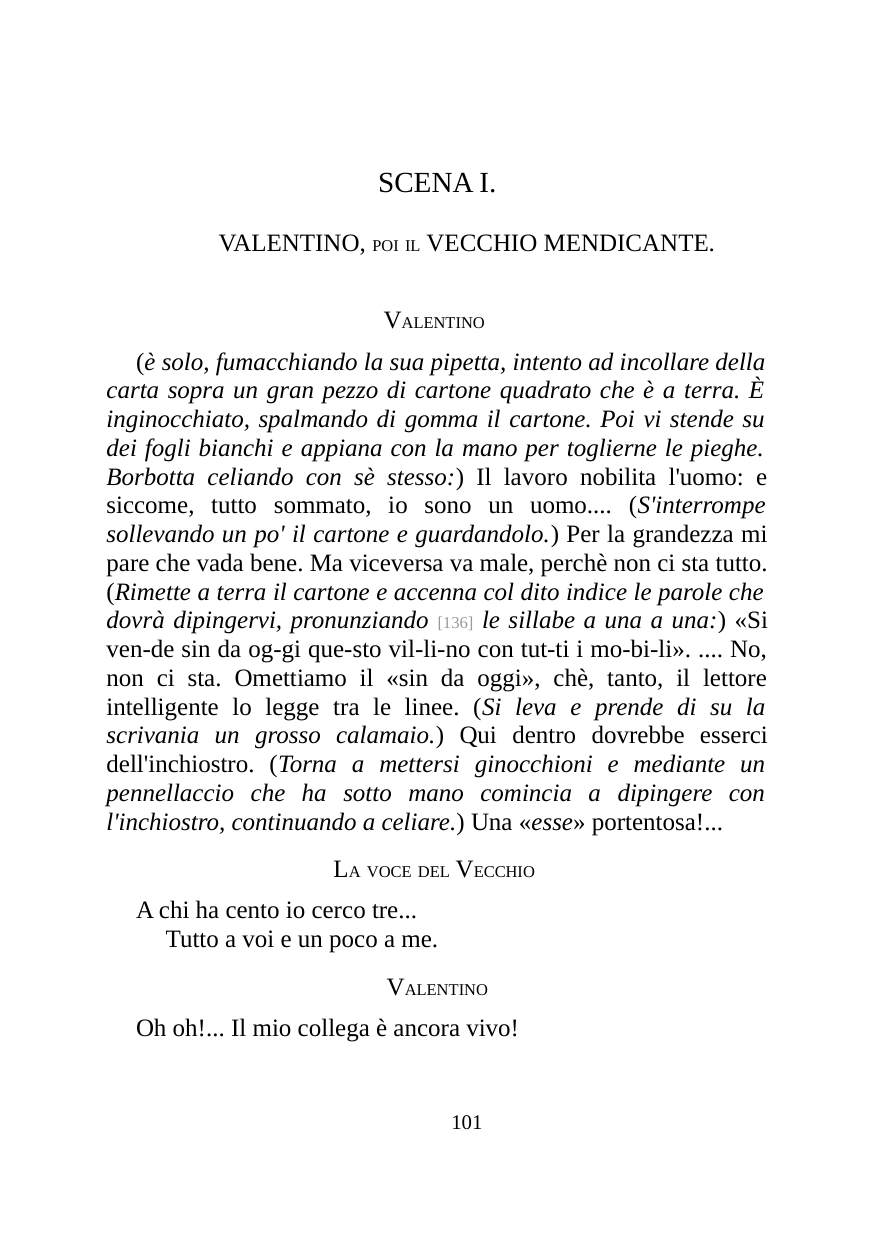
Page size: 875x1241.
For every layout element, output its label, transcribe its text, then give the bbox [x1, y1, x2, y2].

text Oh oh!... Il mio collega è ancora vivo! [106, 1013, 768, 1042]
text (è solo, fumacchiando la sua pipetta, intento ad incollare della carta sopra un gran pezzo di cartone quadrato che è a terra. È inginocchiato, spalmando di gomma il cartone. Poi vi stende su dei fogli bianchi e appiana con la mano per toglierne le pieghe. Borbotta celiando con sè stesso:) Il lavoro nobilita l'uomo: e siccome, tutto sommato, io sono un uomo.... (S'interrompe sollevando un po' il cartone e guardandolo.) Per la grandezza mi pare che vada bene. Ma viceversa va male, perchè non ci sta tutto. (Rimette a terra il cartone e accenna col dito indice le parole che dovrà dipingervi, pronunziando [136] le sillabe a una a una:) «Si ven-de sin da og-gi que-sto vil-li-no con tut-ti i mo-bi-li». .... No, non ci sta. Omettiamo il «sin da oggi», chè, tanto, il lettore intelligente lo legge tra le linee. (Si leva e prende di su la scrivania un grosso calamaio.) Qui dentro dovrebbe esserci dell'inchiostro. (Torna a mettersi ginocchioni e mediante un pennellaccio che ha sotto mano comincia a dipingere con l'inchiostro, continuando a celiare.) Una «esse» portentosa!... [106, 347, 768, 835]
subtitle SCENA I. [106, 165, 768, 199]
text Tutto a voi e un poco a me. [106, 924, 768, 953]
text A chi ha cento io cerco tre... [106, 895, 768, 924]
text Valentino [106, 972, 768, 1000]
text Valentino [106, 305, 768, 334]
text La voce del Vecchio [106, 854, 768, 883]
text VALENTINO, poi il VECCHIO MENDICANTE. [106, 228, 768, 257]
